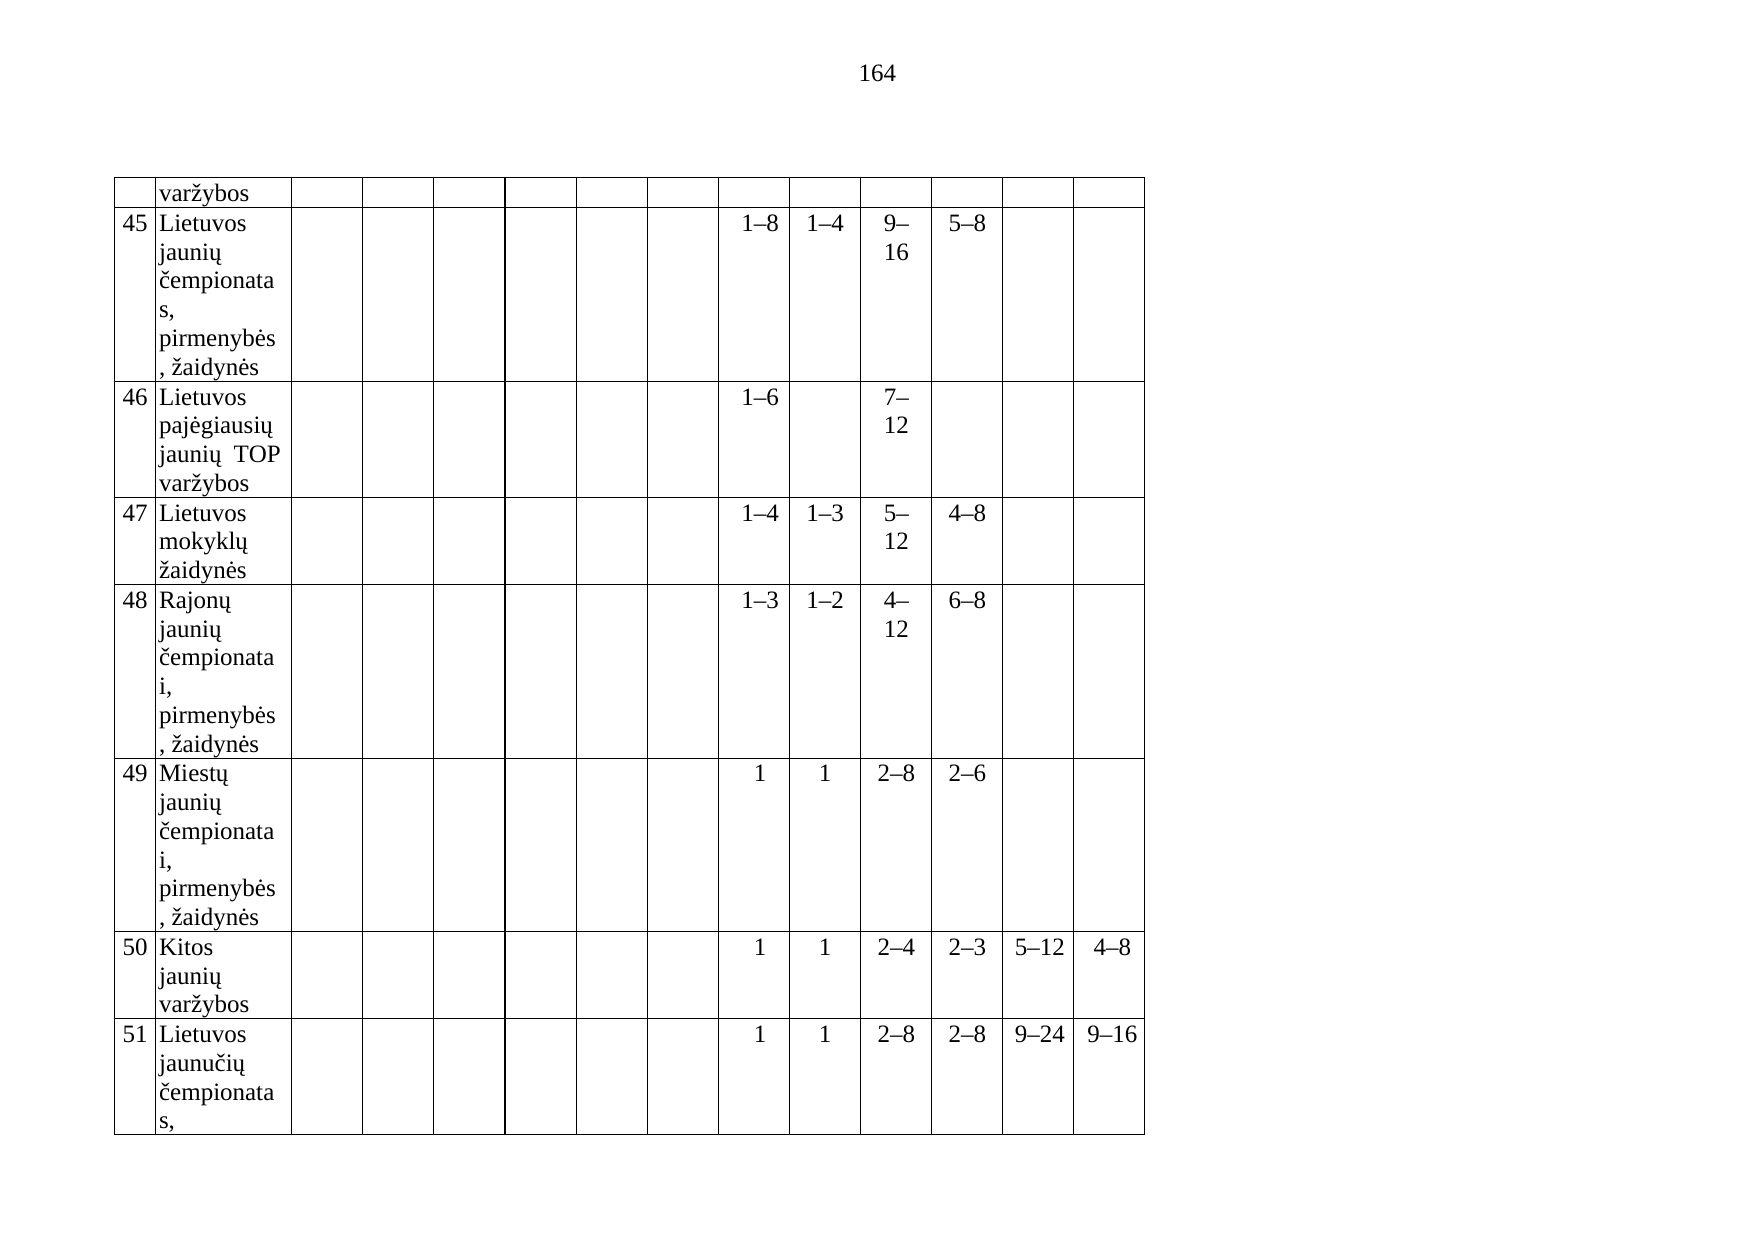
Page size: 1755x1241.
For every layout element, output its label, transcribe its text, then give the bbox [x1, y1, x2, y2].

table_cell [790, 178, 860, 207]
table_cell 6–8 [932, 585, 1002, 757]
table_cell [648, 759, 718, 931]
table_cell 9–24 [1003, 1019, 1073, 1134]
table_cell 45 [115, 208, 155, 381]
table_cell [1074, 208, 1144, 381]
table_cell [1003, 759, 1073, 931]
table_cell 49 [115, 759, 155, 931]
table_cell 1 [719, 932, 789, 1018]
table_cell 4–8 [932, 498, 1002, 584]
table_cell [577, 382, 647, 497]
table_cell 1 [719, 759, 789, 931]
table_cell varžybos [156, 178, 291, 207]
table_cell 1 [719, 1019, 789, 1134]
table_cell [363, 178, 433, 207]
table_cell [434, 178, 504, 207]
table_cell Rajonų jaunių čempionatai, pirmenybės, žaidynės [156, 585, 291, 757]
table_cell Lietuvos mokyklų žaidynės [156, 498, 291, 584]
table_cell Lietuvos jaunių čempionatas, pirmenybės, žaidynės [156, 208, 291, 381]
table_cell [292, 1019, 362, 1134]
table_cell [1074, 178, 1144, 207]
table_cell 1–6 [719, 382, 789, 497]
table_cell [292, 208, 362, 381]
table_cell Kitos jaunių varžybos [156, 932, 291, 1018]
table_cell [577, 178, 647, 207]
table_cell [506, 759, 576, 931]
table_cell [115, 178, 155, 207]
table_cell Lietuvos pajėgiausių jaunių TOP varžybos [156, 382, 291, 497]
table_cell [434, 498, 504, 584]
table_cell [648, 382, 718, 497]
table_cell 4–8 [1074, 932, 1144, 1018]
table_cell 1–4 [719, 498, 789, 584]
table_cell [363, 932, 433, 1018]
table_cell [1074, 382, 1144, 497]
table_cell Miestų jaunių čempionatai, pirmenybės, žaidynės [156, 759, 291, 931]
table_cell 2–8 [932, 1019, 1002, 1134]
table_cell [363, 759, 433, 931]
table_cell [1003, 585, 1073, 757]
table_cell [1003, 178, 1073, 207]
table_cell [363, 585, 433, 757]
table_cell [1074, 585, 1144, 757]
table_cell 5–12 [861, 498, 931, 584]
table_cell 4–12 [861, 585, 931, 757]
table_cell [506, 1019, 576, 1134]
table_cell 1–3 [719, 585, 789, 757]
table_cell [434, 932, 504, 1018]
table_cell [1074, 498, 1144, 584]
table_cell [577, 1019, 647, 1134]
table_cell Lietuvos jaunučių čempionatas, [156, 1019, 291, 1134]
table_cell [1003, 382, 1073, 497]
table_cell 46 [115, 382, 155, 497]
table_cell 1 [790, 759, 860, 931]
table_cell [648, 932, 718, 1018]
table_cell [1003, 498, 1073, 584]
table_cell [648, 1019, 718, 1134]
table_cell [932, 382, 1002, 497]
table_cell 1–8 [719, 208, 789, 381]
table_cell 1–3 [790, 498, 860, 584]
table_cell [648, 498, 718, 584]
table_cell [292, 759, 362, 931]
table_cell 2–3 [932, 932, 1002, 1018]
table_cell [434, 759, 504, 931]
table_cell 1 [790, 932, 860, 1018]
table_cell [363, 498, 433, 584]
table_cell 5–12 [1003, 932, 1073, 1018]
table_cell [861, 178, 931, 207]
table_cell [719, 178, 789, 207]
table_cell 1–4 [790, 208, 860, 381]
table_cell [434, 585, 504, 757]
table_cell [506, 382, 576, 497]
table_cell [506, 178, 576, 207]
table_cell 47 [115, 498, 155, 584]
table_cell [577, 759, 647, 931]
table_cell [363, 208, 433, 381]
table_cell 1–2 [790, 585, 860, 757]
table_cell [577, 585, 647, 757]
table_cell 1 [790, 1019, 860, 1134]
table_cell [434, 382, 504, 497]
table_cell [1003, 208, 1073, 381]
table_cell [292, 178, 362, 207]
table_cell [506, 208, 576, 381]
table_cell [932, 178, 1002, 207]
table_cell 2–6 [932, 759, 1002, 931]
table_cell [506, 498, 576, 584]
table_cell [363, 1019, 433, 1134]
table_cell 2–8 [861, 1019, 931, 1134]
table_cell 48 [115, 585, 155, 757]
table_cell 7–12 [861, 382, 931, 497]
table_cell [506, 932, 576, 1018]
table_cell [648, 208, 718, 381]
table_cell [790, 382, 860, 497]
table_cell [434, 1019, 504, 1134]
table_cell 2–4 [861, 932, 931, 1018]
table_cell 9–16 [861, 208, 931, 381]
table_cell 9–16 [1074, 1019, 1144, 1134]
table_cell [1074, 759, 1144, 931]
table_cell [577, 498, 647, 584]
table_cell [292, 932, 362, 1018]
table_cell [648, 178, 718, 207]
table_cell 51 [115, 1019, 155, 1134]
table_cell [648, 585, 718, 757]
table_cell [434, 208, 504, 381]
table_cell [577, 932, 647, 1018]
table_cell 5–8 [932, 208, 1002, 381]
table_cell [363, 382, 433, 497]
table_cell [292, 585, 362, 757]
table_cell [292, 498, 362, 584]
table_cell 2–8 [861, 759, 931, 931]
table_cell [506, 585, 576, 757]
table_cell [292, 382, 362, 497]
table_cell [577, 208, 647, 381]
table_cell 50 [115, 932, 155, 1018]
